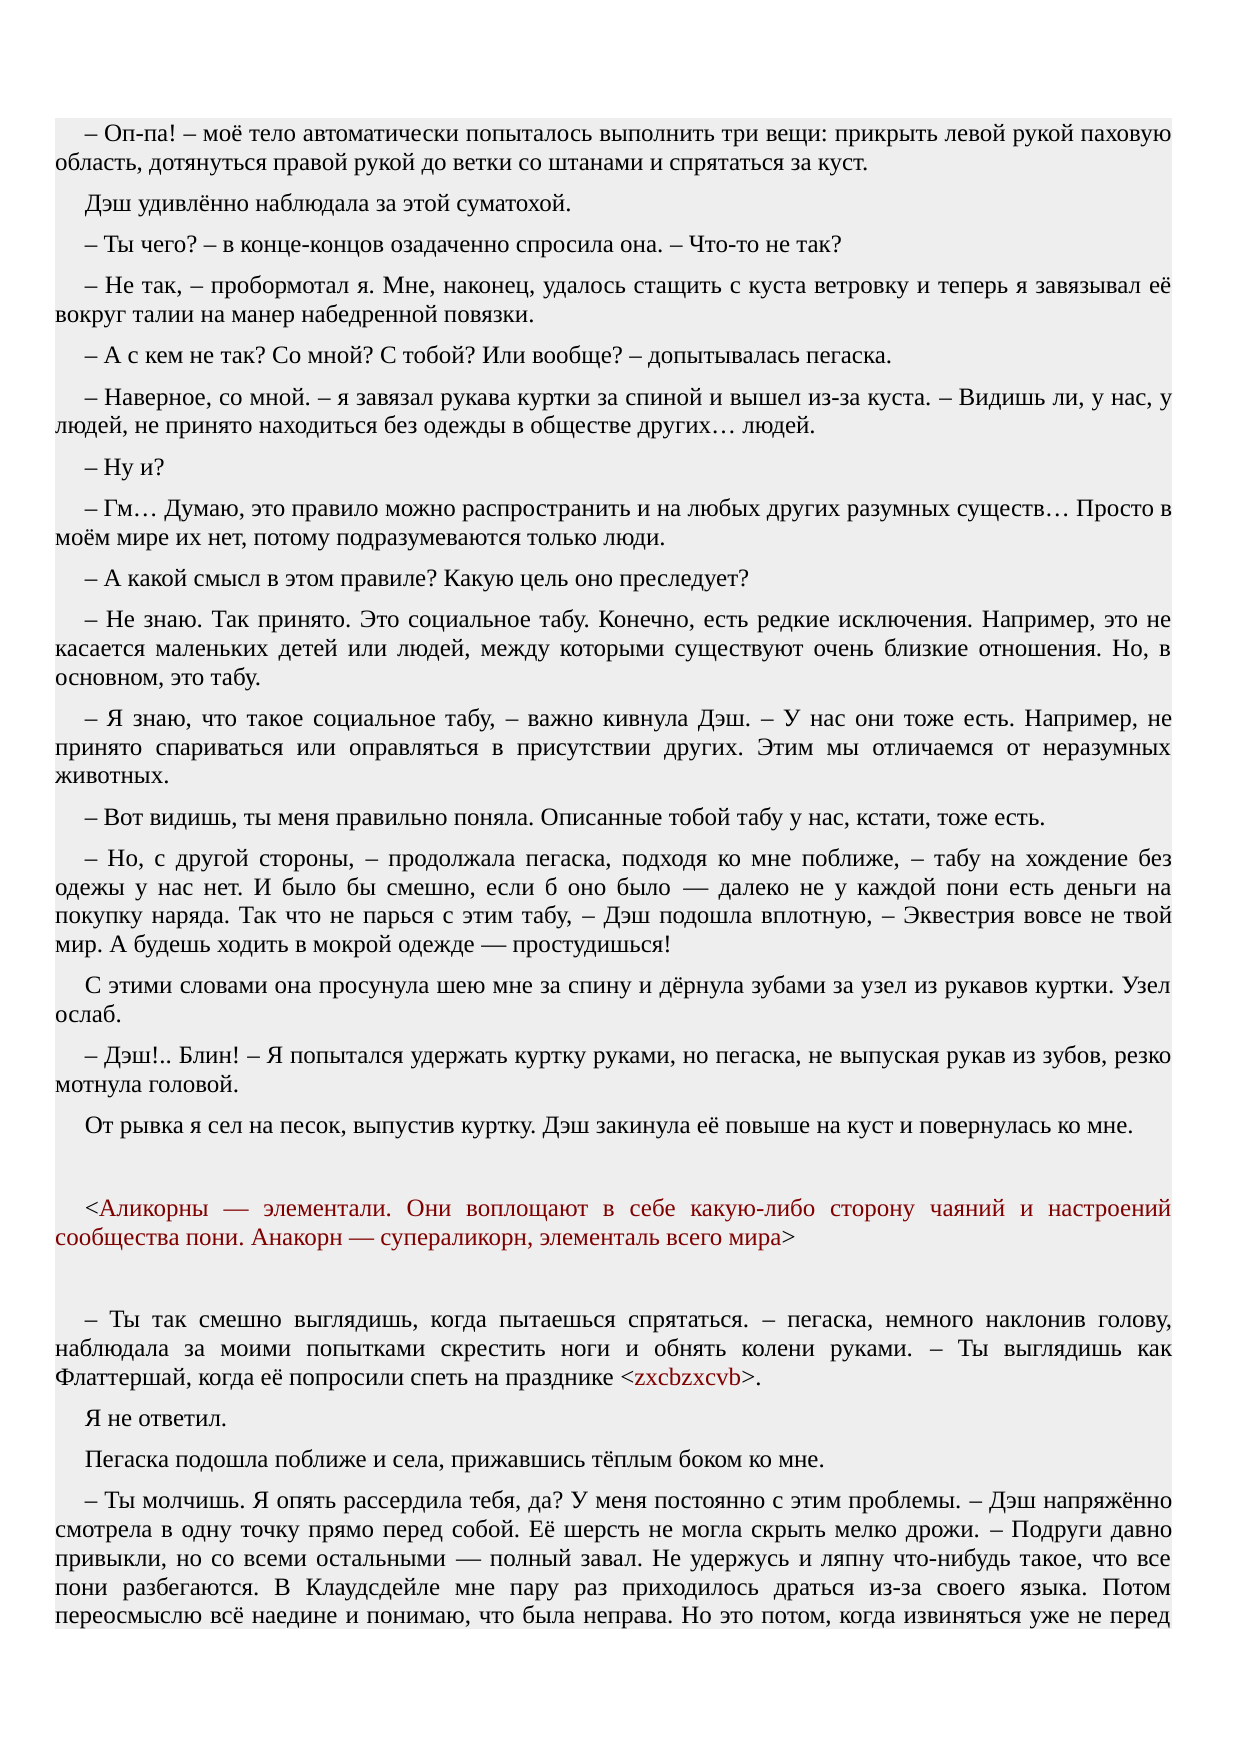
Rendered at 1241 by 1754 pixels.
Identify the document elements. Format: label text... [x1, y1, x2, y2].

text С этими словами она просунула шею мне за спину и дёрнула зубами за узел из рукавов куртки. Узел ослаб. [55, 971, 1172, 1028]
text – Наверное, со мной. – я завязал рукава куртки за спиной и вышел из-за куста. – Видишь ли, у нас, у людей, не принято находиться без одежды в обществе других… людей. [55, 382, 1172, 439]
text – Но, с другой стороны, – продолжала пегаска, подходя ко мне поближе, – табу на хождение без одежы у нас нет. И было бы смешно, если б оно было — далеко не у каждой пони есть деньги на покупку наряда. Так что не парься с этим табу, – Дэш подошла вплотную, – Эквестрия вовсе не твой мир. А будешь ходить в мокрой одежде — простудишься! [55, 843, 1172, 958]
text – Я знаю, что такое социальное табу, – важно кивнула Дэш. – У нас они тоже есть. Например, не принято спариваться или оправляться в присутствии других. Этим мы отличаемся от неразумных животных. [55, 703, 1172, 789]
text – Не знаю. Так принято. Это социальное табу. Конечно, есть редкие исключения. Например, это не касается маленьких детей или людей, между которыми существуют очень близкие отношения. Но, в основном, это табу. [55, 604, 1172, 691]
text – Не так, – пробормотал я. Мне, наконец, удалось стащить с куста ветровку и теперь я завязывал её вокруг талии на манер набедренной повязки. [55, 271, 1172, 328]
text – Вот видишь, ты меня правильно поняла. Описанные тобой табу у нас, кстати, тоже есть. [55, 802, 1172, 831]
text – Оп-па! – моё тело автоматически попыталось выполнить три вещи: прикрыть левой рукой паховую область, дотянуться правой рукой до ветки со штанами и спрятаться за куст. [55, 118, 1172, 176]
text – Ты чего? – в конце-концов озадаченно спросила она. – Что-то не так? [55, 229, 1172, 258]
text Я не ответил. [55, 1403, 1172, 1432]
text – Ты молчишь. Я опять рассердила тебя, да? У меня постоянно с этим проблемы. – Дэш напряжённо смотрела в одну точку прямо перед собой. Её шерсть не могла скрыть мелко дрожи. – Подруги давно привыкли, но со всеми остальными — полный завал. Не удержусь и ляпну что-нибудь такое, что все пони разбегаются. В Клаудсдейле мне пару раз приходилось драться из-за своего языка. Потом переосмыслю всё наедине и понимаю, что была неправа. Но это потом, когда извиняться уже не перед [55, 1486, 1172, 1629]
text От рывка я сел на песок, выпустив куртку. Дэш закинула её повыше на куст и повернулась ко мне. [55, 1111, 1172, 1139]
text Пегаска подошла поближе и села, прижавшись тёплым боком ко мне. [55, 1444, 1172, 1473]
text – А какой смысл в этом правиле? Какую цель оно преследует? [55, 563, 1172, 592]
text – Ты так смешно выглядишь, когда пытаешься спрятаться. – пегаска, немного наклонив голову, наблюдала за моими попытками скрестить ноги и обнять колени руками. – Ты выглядишь как Флаттершай, когда её попросили спеть на празднике <zxcbzxcvb>. [55, 1304, 1172, 1391]
text – А с кем не так? Со мной? С тобой? Или вообще? – допытывалась пегаска. [55, 341, 1172, 369]
text – Дэш!.. Блин! – Я попытался удержать куртку руками, но пегаска, не выпуская рукав из зубов, резко мотнула головой. [55, 1041, 1172, 1098]
text – Гм… Думаю, это правило можно распространить и на любых других разумных существ… Просто в моём мире их нет, потому подразумеваются только люди. [55, 493, 1172, 551]
text <Аликорны — элементали. Они воплощают в себе какую-либо сторону чаяний и настроений сообщества пони. Анакорн — супераликорн, элементаль всего мира> [55, 1193, 1172, 1251]
text – Ну и? [55, 452, 1172, 481]
text Дэш удивлённо наблюдала за этой суматохой. [55, 188, 1172, 217]
